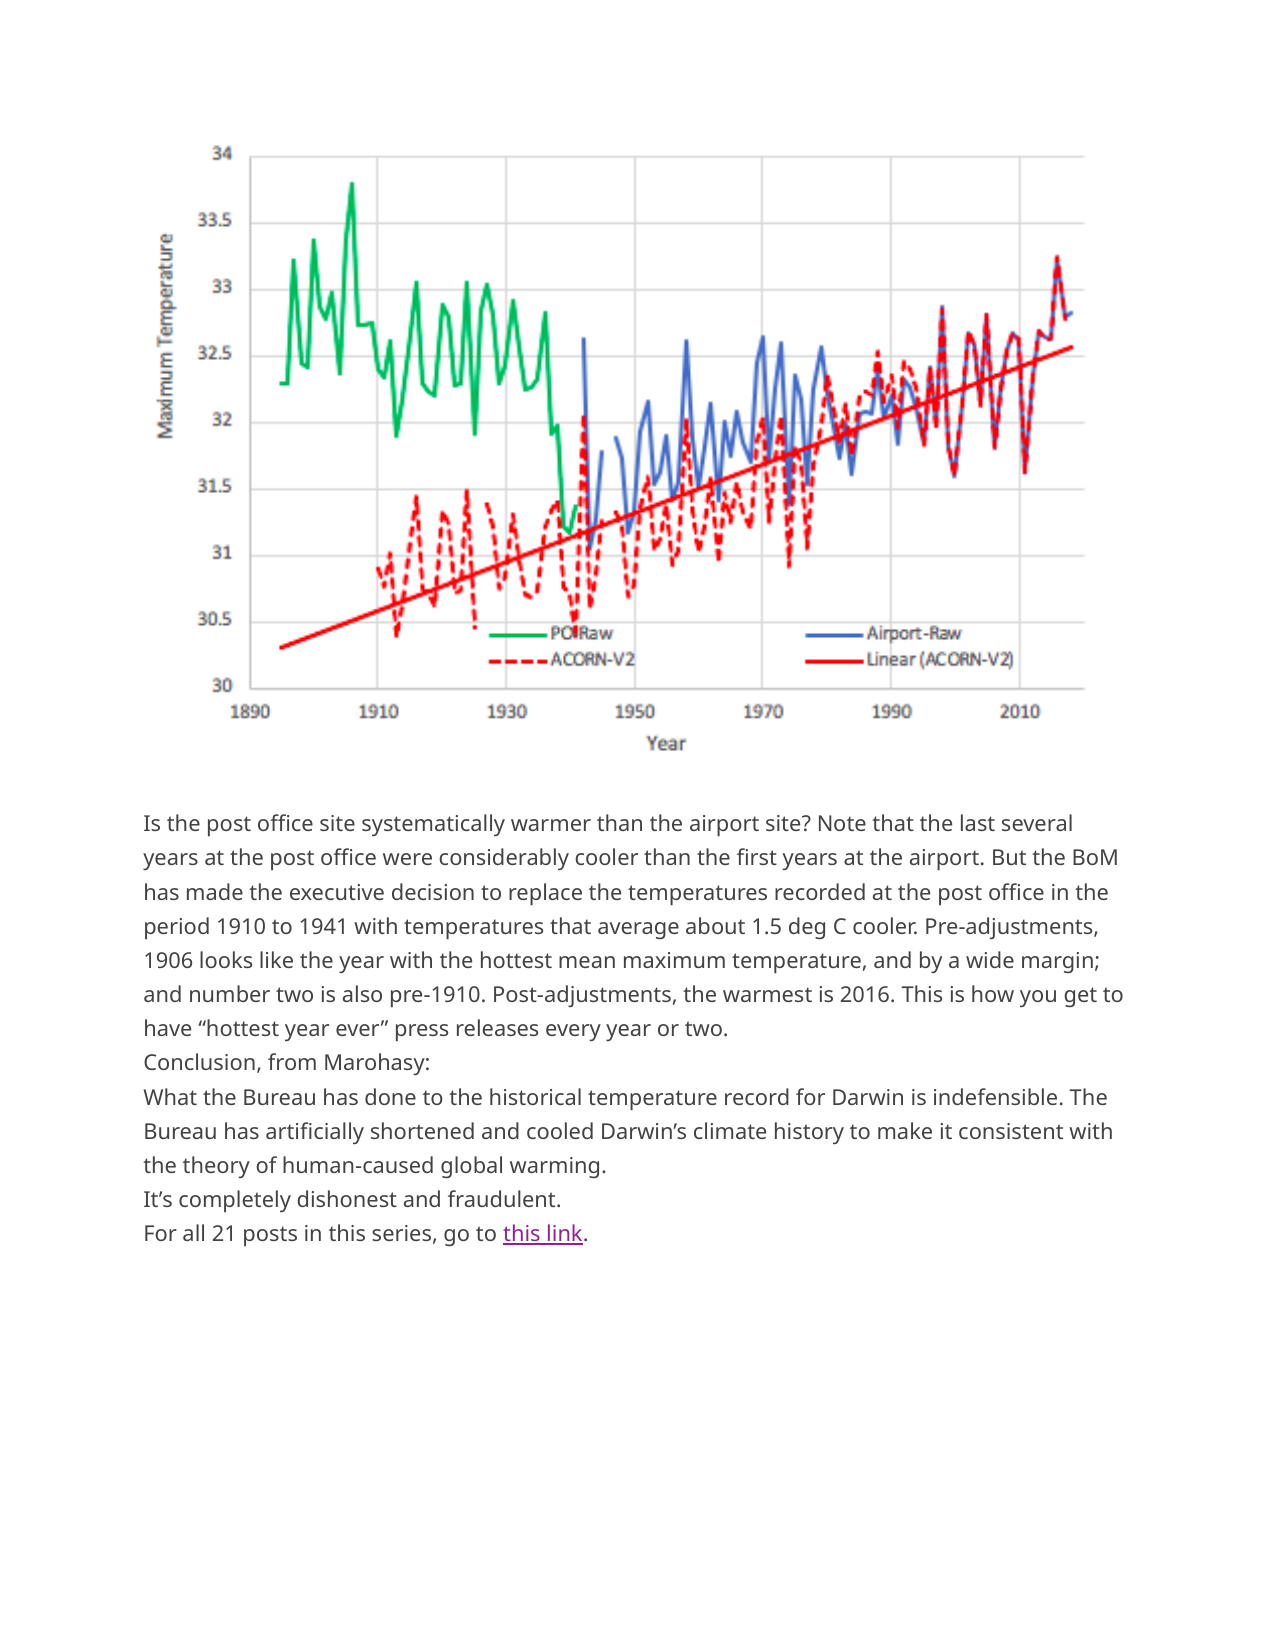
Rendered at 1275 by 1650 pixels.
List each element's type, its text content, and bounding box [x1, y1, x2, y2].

text Is the post office site systematically warmer than the airport site? Note that the last several years at the post office were considerably cooler than the first years at the airport. But the BoM has made the executive decision to replace the temperatures recorded at the post office in the period 1910 to 1941 with temperatures that average about 1.5 deg C cooler. Pre-adjustments, 1906 looks like the year with the hottest mean maximum temperature, and by a wide margin; and number two is also pre-1910. Post-adjustments, the warmest is 2016. This is how you get to have “hottest year ever” press releases every year or two. [143, 808, 1132, 1043]
picture [143, 118, 1118, 767]
text Conclusion, from Marohasy: [143, 1047, 1132, 1077]
text What the Bureau has done to the historical temperature record for Darwin is indefensible. The Bureau has artificially shortened and cooled Darwin’s climate history to make it consistent with the theory of human-caused global warming. [143, 1082, 1132, 1180]
text For all 21 posts in this series, go to this link. [143, 1218, 1132, 1248]
text It’s completely dishonest and fraudulent. [143, 1184, 1132, 1214]
